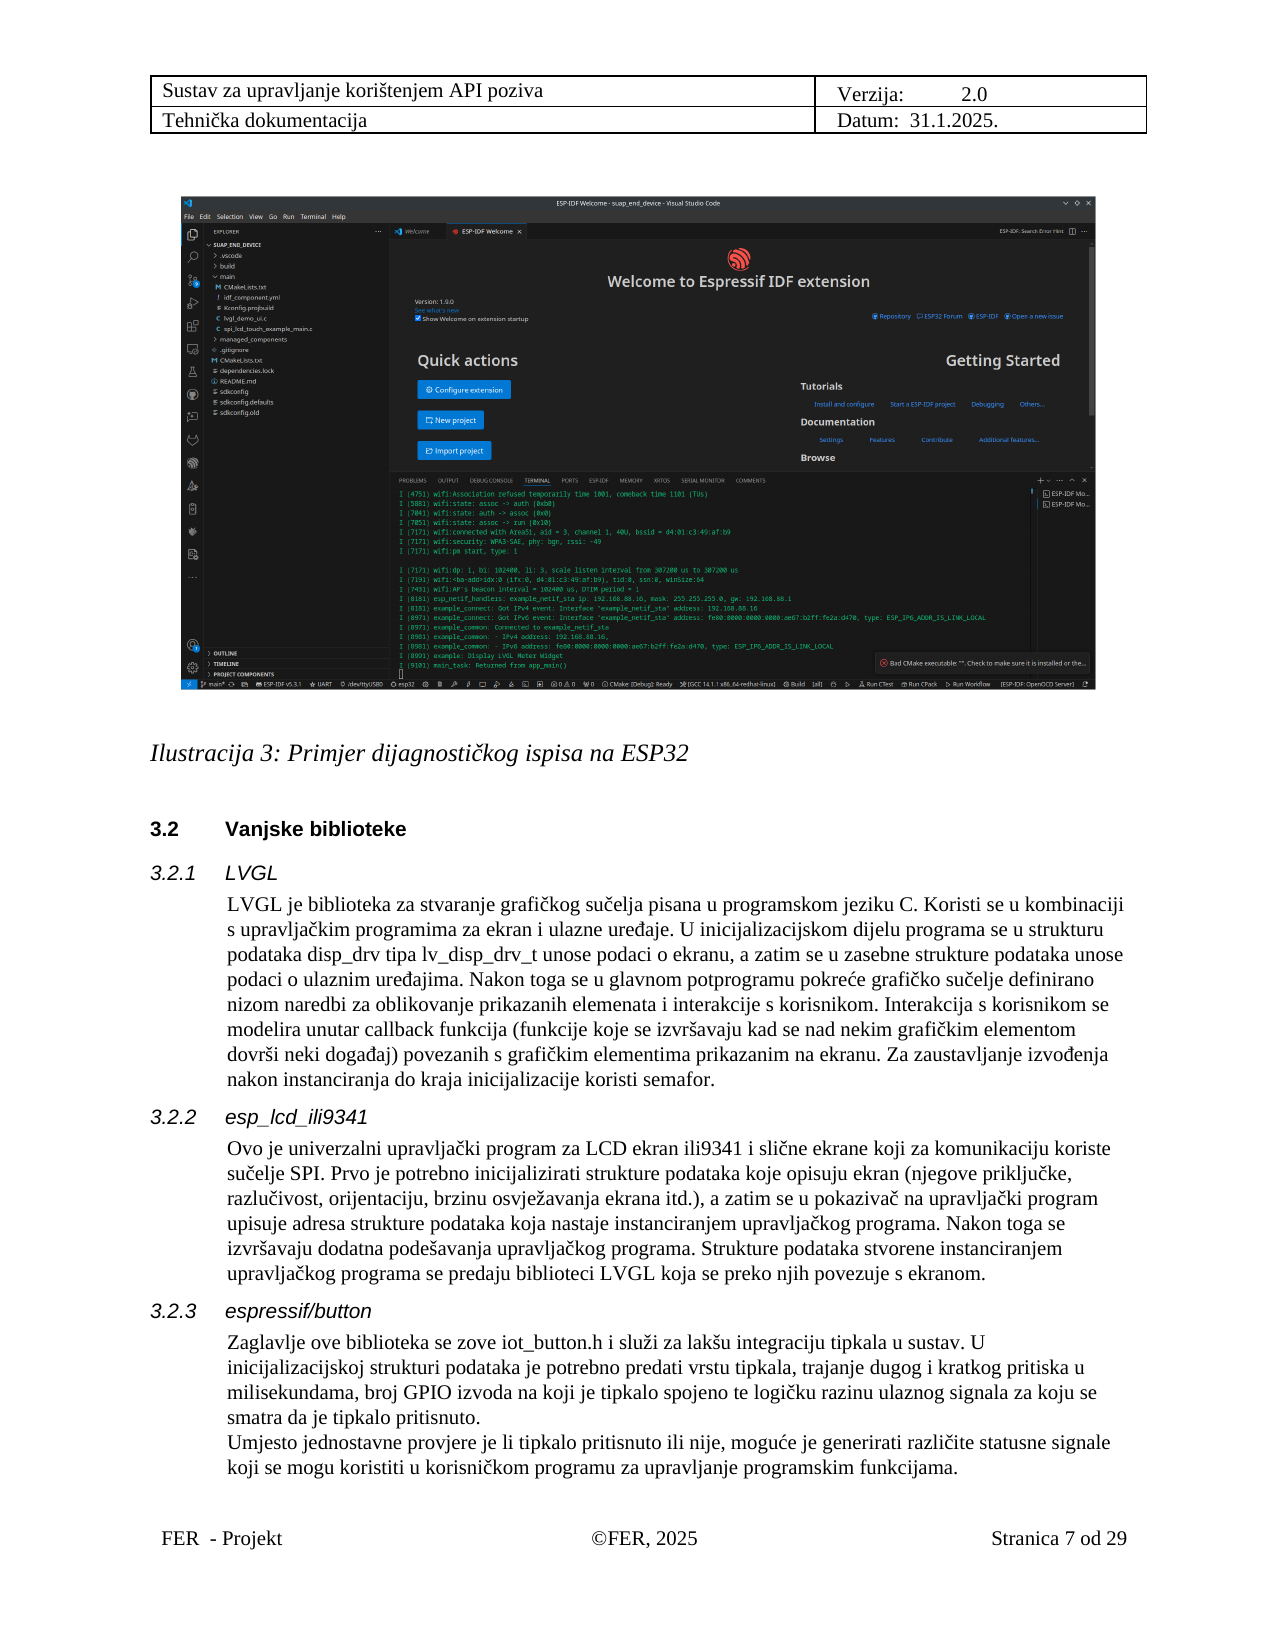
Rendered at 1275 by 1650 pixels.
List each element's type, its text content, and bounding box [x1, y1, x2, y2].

text Ovo je univerzalni upravljački program za LCD ekran ili9341 i slične ekrane koji za komunikaciju koriste sučelje SPI. Prvo je potrebno inicijalizirati strukture podataka koje opisuju ekran (njegove priključke, razlučivost, orijentaciju, brzinu osvježavanja ekrana itd.), a zatim se u pokazivač na upravljački program upisuje adresa strukture podataka koja nastaje instanciranjem upravljačkog programa. Nakon toga se izvršavaju dodatna podešavanja upravljačkog programa. Strukture podataka stvorene instanciranjem upravljačkog programa se predaju biblioteci LVGL koja se preko njih povezuje s ekranom. [227, 1135, 1125, 1285]
text LVGL je biblioteka za stvaranje grafičkog sučelja pisana u programskom jeziku C. Koristi se u kombinaciji s upravljačkim programima za ekran i ulazne uređaje. U inicijalizacijskom dijelu programa se u strukturu podataka disp_drv tipa lv_disp_drv_t unose podaci o ekranu, a zatim se u zasebne strukture podataka unose podaci o ulaznim uređajima. Nakon toga se u glavnom potprogramu pokreće grafičko sučelje definirano nizom naredbi za oblikovanje prikazanih elemenata i interakcije s korisnikom. Interakcija s korisnikom se modelira unutar callback funkcija (funkcije koje se izvršavaju kad se nad nekim grafičkim elementom dovrši neki događaj) povezanih s grafičkim elementima prikazanim na ekranu. Za zaustavljanje izvođenja nakon instanciranja do kraja inicijalizacije koristi semafor. [227, 891, 1125, 1091]
subtitle LVGL [150, 860, 1125, 885]
text Ilustracija 3: Primjer dijagnostičkog ispisa na ESP32 [150, 726, 1125, 767]
text Umjesto jednostavne provjere je li tipkalo pritisnuto ili nije, moguće je generirati različite statusne signale koji se mogu koristiti u korisničkom programu za upravljanje programskim funkcijama. [227, 1429, 1125, 1479]
subtitle espressif/button [150, 1297, 1125, 1322]
subtitle Vanjske biblioteke [150, 816, 1125, 841]
subtitle esp_lcd_ili9341 [150, 1104, 1125, 1129]
picture [150, 171, 1125, 726]
text Zaglavlje ove biblioteka se zove iot_button.h i služi za lakšu integraciju tipkala u sustav. U inicijalizacijskoj strukturi podataka je potrebno predati vrstu tipkala, trajanje dugog i kratkog pritiska u milisekundama, broj GPIO izvoda na koji je tipkalo spojeno te logičku razinu ulaznog signala za koju se smatra da je tipkalo pritisnuto. [227, 1329, 1125, 1429]
